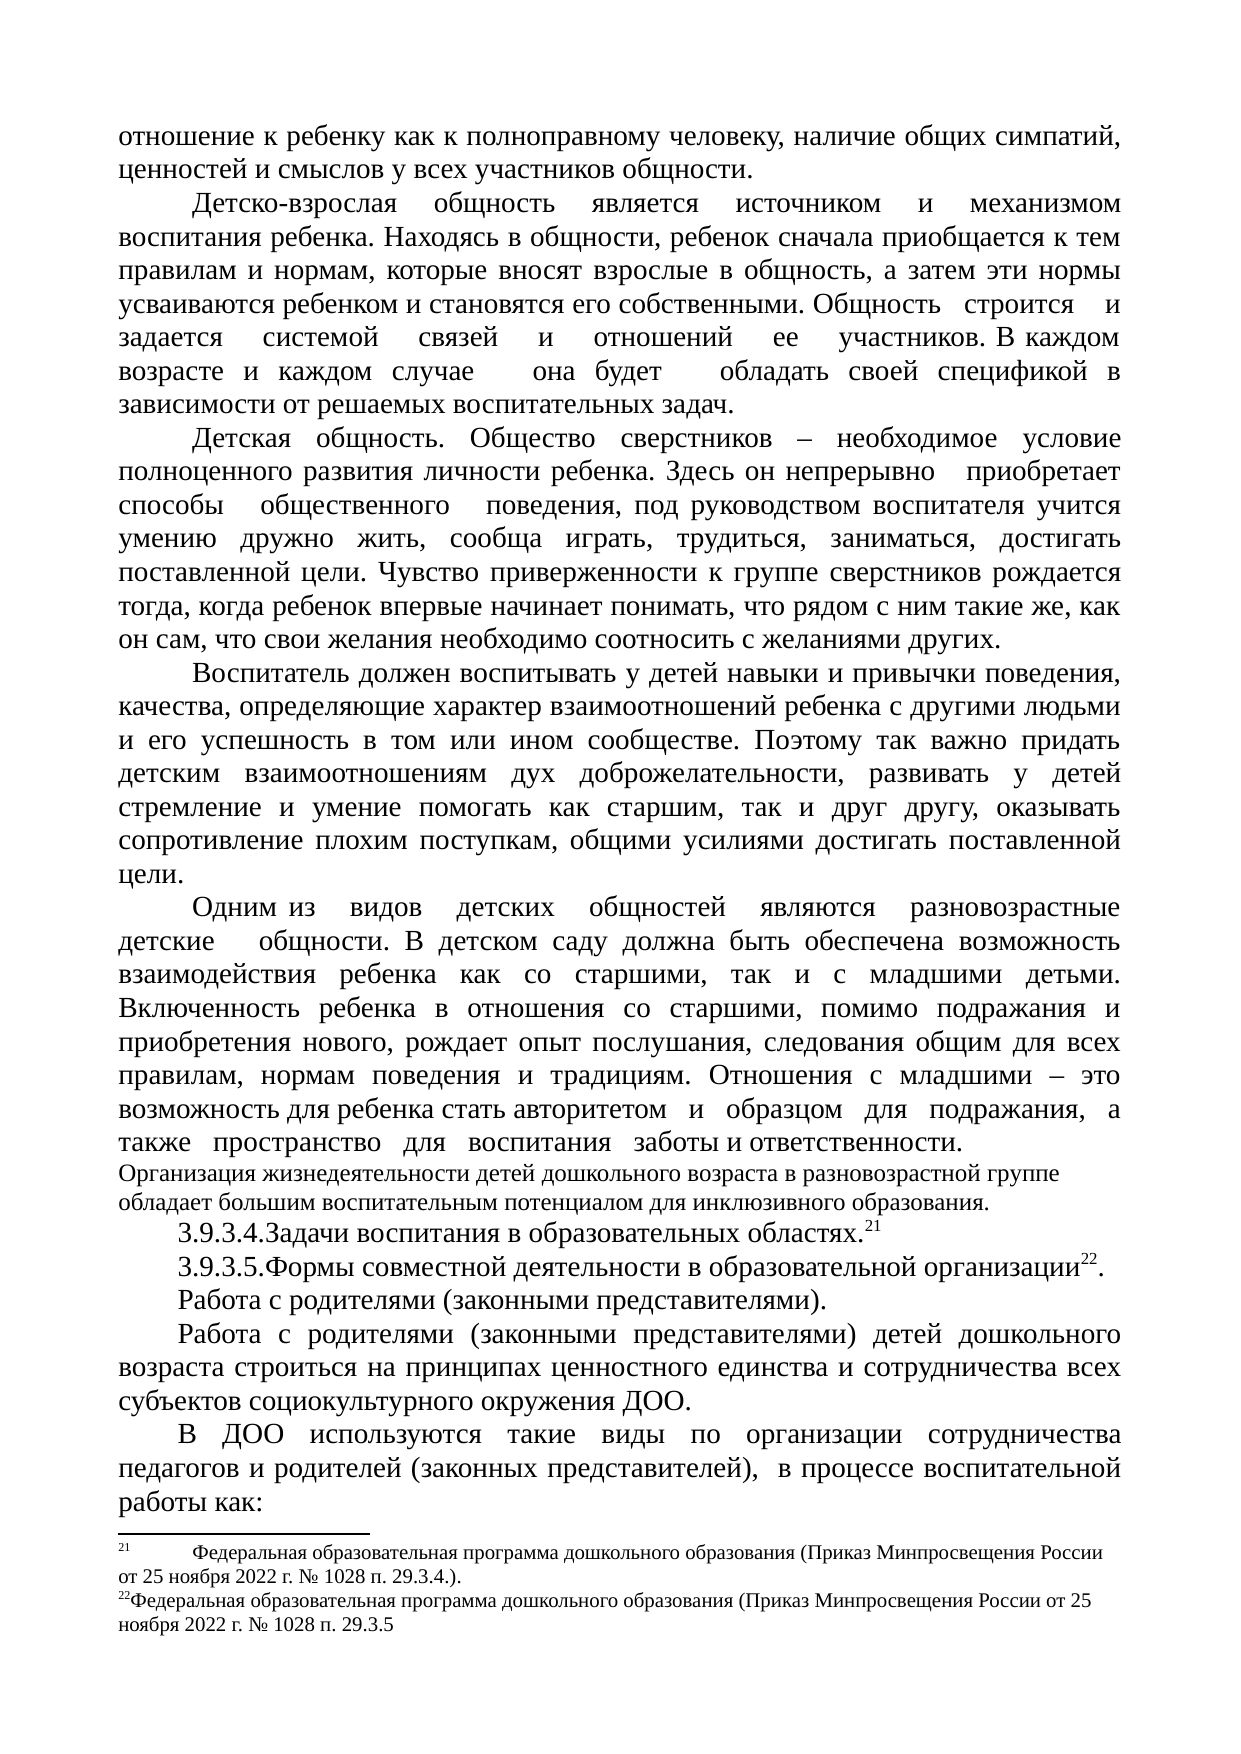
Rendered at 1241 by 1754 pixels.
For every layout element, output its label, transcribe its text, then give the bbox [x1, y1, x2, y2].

text Воспитатель должен воспитывать у детей навыки и привычки поведения, качества, определяющие характер взаимоотношений ребенка с другими людьми и его успешность в том или ином сообществе. Поэтому так важно придать детским взаимоотношениям дух доброжелательности, развивать у детей стремление и умение помогать как старшим, так и друг другу, оказывать сопротивление плохим поступкам, общими усилиями достигать поставленной цели. [118, 655, 1122, 889]
text Федеральная образовательная программа дошкольного образования (Приказ Минпросвещения России от 25 ноября 2022 г. № 1028 п. 29.3.4.). [118, 1539, 1122, 1588]
text Организация жизнедеятельности детей дошкольного возраста в разновозрастной группе обладает большим воспитательным потенциалом для инклюзивного образования. [118, 1158, 1122, 1215]
text 3.9.3.4.Задачи воспитания в образовательных областях. [118, 1215, 1122, 1249]
text Федеральная образовательная программа дошкольного образования (Приказ Минпросвещения России от 25 ноября 2022 г. № 1028 п. 29.3.5 [118, 1588, 1122, 1636]
text Работа с родителями (законными представителями) детей дошкольного возраста строиться на принципах ценностного единства и сотрудничества всех субъектов социокультурного окружения ДОО. [118, 1316, 1122, 1417]
text Детская общность. Общество сверстников – необходимое условие полноценного развития личности ребенка. Здесь он непрерывно приобретает способы общественного поведения, под руководством воспитателя учится умению дружно жить, сообща играть, трудиться, заниматься, достигать поставленной цели. Чувство приверженности к группе сверстников рождается тогда, когда ребенок впервые начинает понимать, что рядом с ним такие же, как он сам, что свои желания необходимо соотносить с желаниями других. [118, 420, 1122, 655]
text В ДОО используются такие виды по организации сотрудничества педагогов и родителей (законных представителей), в процессе воспитательной работы как: [118, 1417, 1122, 1517]
text 3.9.3.5.Формы совместной деятельности в образовательной организации. [118, 1249, 1122, 1282]
text отношение к ребенку как к полноправному человеку, наличие общих симпатий, ценностей и смыслов у всех участников общности. [118, 118, 1122, 185]
text Детско-взрослая общность является источником и механизмом воспитания ребенка. Находясь в общности, ребенок сначала приобщается к тем правилам и нормам, которые вносят взрослые в общность, а затем эти нормы усваиваются ребенком и становятся его собственными. Общность строится и задается системой связей и отношений ее участников. В каждом возрасте и каждом случае она будет обладать своей спецификой в зависимости от решаемых воспитательных задач. [118, 185, 1122, 420]
text Одним из видов детских общностей являются разновозрастные детские общности. В детском саду должна быть обеспечена возможность взаимодействия ребенка как со старшими, так и с младшими детьми. Включенность ребенка в отношения со старшими, помимо подражания и приобретения нового, рождает опыт послушания, следования общим для всех правилам, нормам поведения и традициям. Отношения с младшими – это возможность для ребенка стать авторитетом и образцом для подражания, а также пространство для воспитания заботы и ответственности. [118, 889, 1122, 1158]
text Работа с родителями (законными представителями). [118, 1282, 1122, 1316]
